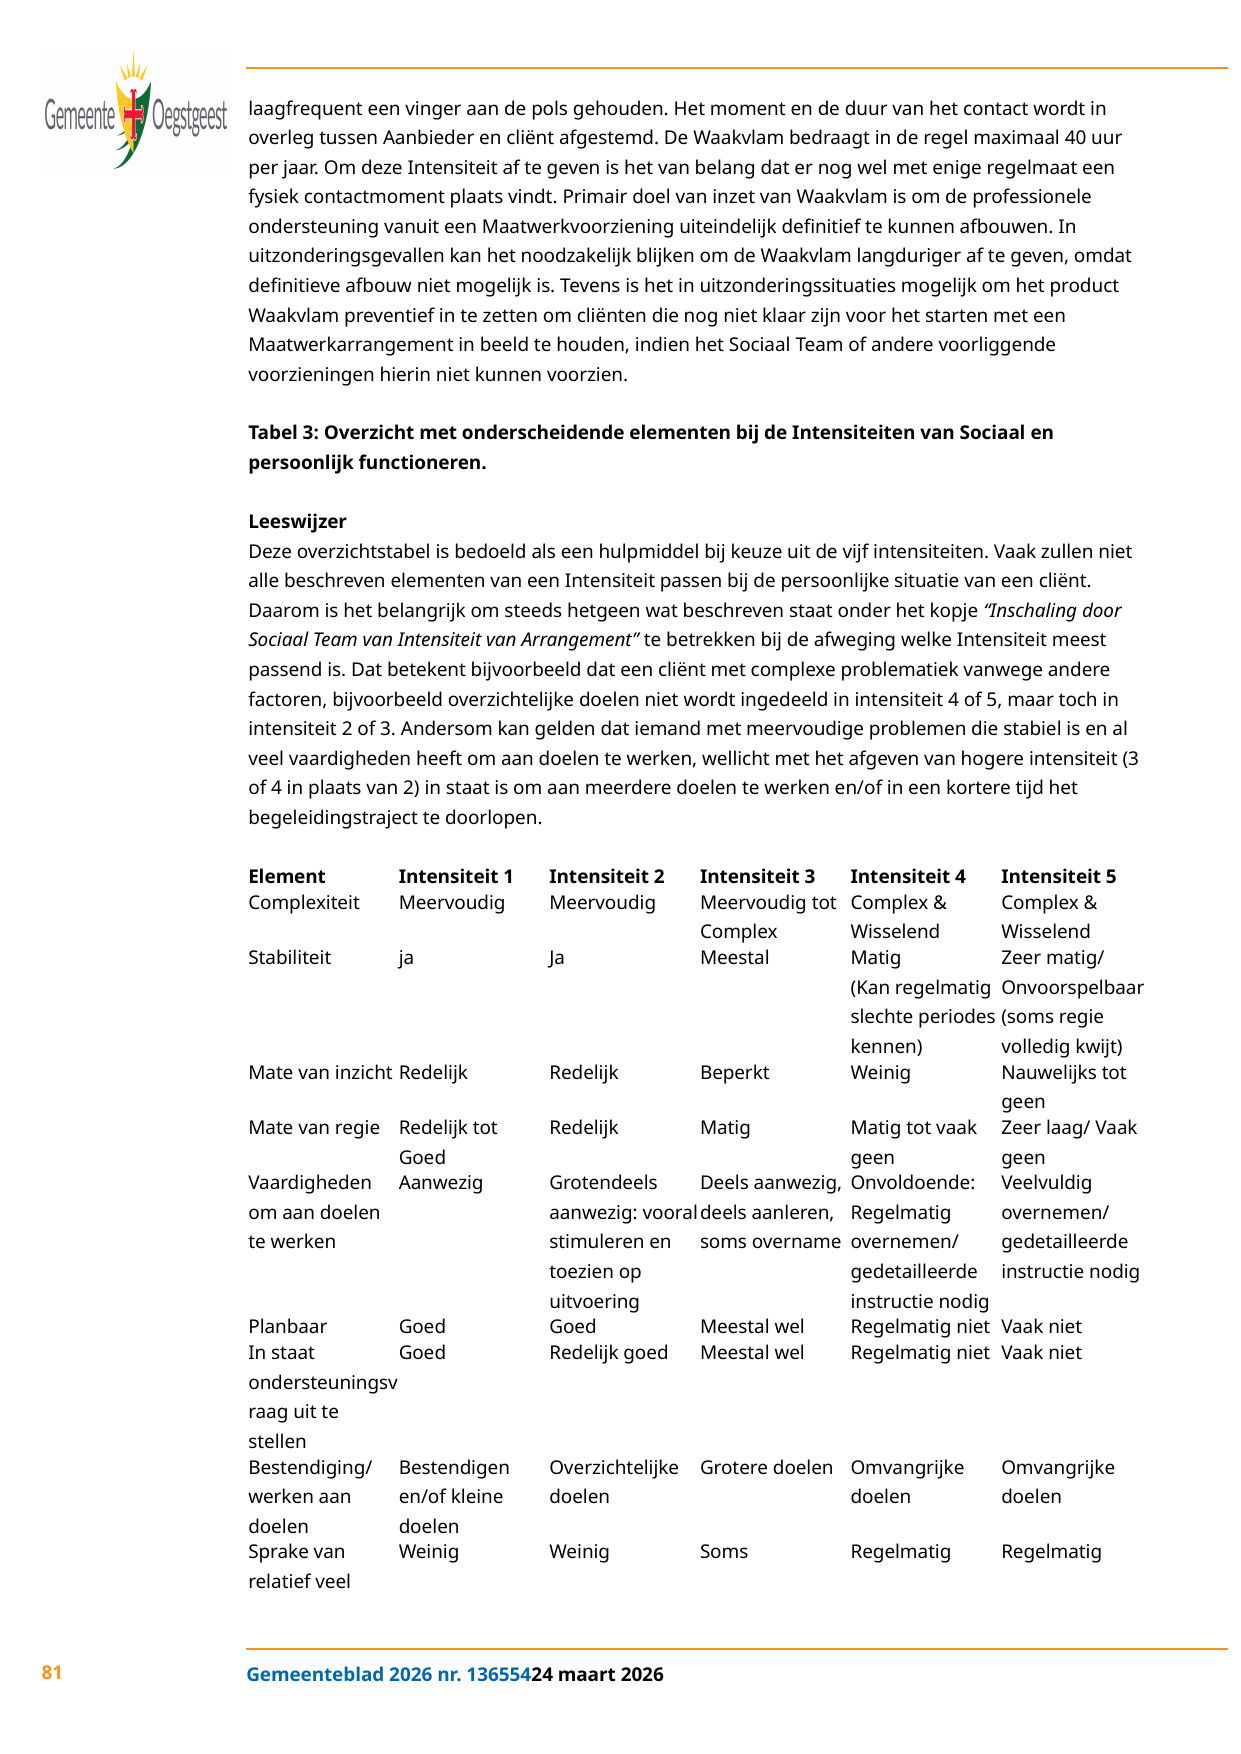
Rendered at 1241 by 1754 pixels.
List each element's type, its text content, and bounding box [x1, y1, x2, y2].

text Leeswijzer [248, 508, 1152, 534]
table_cell ja [399, 945, 549, 1059]
table_cell Grotendeels aanwezig: vooral stimuleren en toezien op uitvoering [549, 1170, 700, 1314]
table_cell In staat ondersteuningsvraag uit te stellen [248, 1339, 398, 1454]
table_cell Sprake van relatief veel [248, 1539, 398, 1594]
table_cell Goed [399, 1314, 549, 1339]
table_cell Beperkt [700, 1059, 850, 1114]
table_cell Onvoldoende: Regelmatig overnemen/ gedetailleerde instructie nodig [850, 1170, 1001, 1314]
table_header Intensiteit 2 [549, 864, 700, 889]
table_cell Matig [700, 1114, 850, 1169]
table_cell Weinig [850, 1059, 1001, 1114]
table_cell Mate van inzicht [248, 1059, 398, 1114]
table_cell Stabiliteit [248, 945, 398, 1059]
table_cell Vaak niet [1001, 1314, 1152, 1339]
table_cell Goed [399, 1339, 549, 1454]
table_header Intensiteit 3 [700, 864, 850, 889]
table_cell Regelmatig niet [850, 1339, 1001, 1454]
table_cell Omvangrijke doelen [850, 1454, 1001, 1539]
table_cell Regelmatig [1001, 1539, 1152, 1594]
table_cell Meestal wel [700, 1314, 850, 1339]
table_cell Omvangrijke doelen [1001, 1454, 1152, 1539]
table_header Intensiteit 4 [850, 864, 1001, 889]
table_cell Regelmatig niet [850, 1314, 1001, 1339]
table_cell Meervoudig tot Complex [700, 889, 850, 944]
table_cell Regelmatig [850, 1539, 1001, 1594]
table_cell Goed [549, 1314, 700, 1339]
table_cell laagfrequent een vinger aan de pols gehouden. Het moment en de duur van het contact wordt in overleg tussen Aanbieder en cliënt afgestemd. De Waakvlam bedraagt in de regel maximaal 40 uur per jaar. Om deze Intensiteit af te geven is het van belang dat er nog wel met enige regelmaat een fysiek contactmoment plaats vindt. Primair doel van inzet van Waakvlam is om de professionele ondersteuning vanuit een Maatwerkvoorziening uiteindelijk definitief te kunnen afbouwen. In uitzonderingsgevallen kan het noodzakelijk blijken om de Waakvlam langduriger af te geven, omdat definitieve afbouw niet mogelijk is. Tevens is het in uitzonderingssituaties mogelijk om het product Waakvlam preventief in te zetten om cliënten die nog niet klaar zijn voor het starten met een Maatwerkarrangement in beeld te houden, indien het Sociaal Team of andere voorliggende voorzieningen hierin niet kunnen voorzien. [248, 95, 1152, 387]
picture [41, 47, 231, 172]
table_cell Redelijk [549, 1114, 700, 1169]
text Deze overzichtstabel is bedoeld als een hulpmiddel bij keuze uit de vijf intensiteiten. Vaak zullen niet alle beschreven elementen van een Intensiteit passen bij de persoonlijke situatie van een cliënt. Daarom is het belangrijk om steeds hetgeen wat beschreven staat onder het kopje “Inschaling door Sociaal Team van Intensiteit van Arrangement” te betrekken bij de afweging welke Intensiteit meest passend is. Dat betekent bijvoorbeeld dat een cliënt met complexe problematiek vanwege andere factoren, bijvoorbeeld overzichtelijke doelen niet wordt ingedeeld in intensiteit 4 of 5, maar toch in intensiteit 2 of 3. Andersom kan gelden dat iemand met meervoudige problemen die stabiel is en al veel vaardigheden heeft om aan doelen te werken, wellicht met het afgeven van hogere intensiteit (3 of 4 in plaats van 2) in staat is om aan meerdere doelen te werken en/of in een kortere tijd het begeleidingstraject te doorlopen. [248, 538, 1152, 830]
table_header Intensiteit 1 [399, 864, 549, 889]
table_cell Matig tot vaak geen [850, 1114, 1001, 1169]
table_cell Redelijk [399, 1059, 549, 1114]
table_cell Complex & Wisselend [1001, 889, 1152, 944]
table_cell Ja [549, 945, 700, 1059]
table_cell Zeer matig/ Onvoorspelbaar (soms regie volledig kwijt) [1001, 945, 1152, 1059]
table_cell Complex & Wisselend [850, 889, 1001, 944]
table_cell Redelijk goed [549, 1339, 700, 1454]
text Tabel 3: Overzicht met onderscheidende elementen bij de Intensiteiten van Sociaal en persoonlijk functioneren. [248, 419, 1152, 475]
table_cell Redelijk [549, 1059, 700, 1114]
table_cell Overzichtelijke doelen [549, 1454, 700, 1539]
table_cell Meervoudig [549, 889, 700, 944]
table_cell Nauwelijks tot geen [1001, 1059, 1152, 1114]
table_cell Bestendiging/werken aan doelen [248, 1454, 398, 1539]
table_cell Redelijk tot Goed [399, 1114, 549, 1169]
table_cell Mate van regie [248, 1114, 398, 1169]
table_cell Deels aanwezig, deels aanleren, soms overname [700, 1170, 850, 1314]
table_cell Vaardigheden om aan doelen te werken [248, 1170, 398, 1314]
table_cell Bestendigen en/of kleine doelen [399, 1454, 549, 1539]
table_cell Matig (Kan regelmatig slechte periodes kennen) [850, 945, 1001, 1059]
table_cell Vaak niet [1001, 1339, 1152, 1454]
table_cell Weinig [549, 1539, 700, 1594]
table_cell Soms [700, 1539, 850, 1594]
table_cell Weinig [399, 1539, 549, 1594]
table_cell Veelvuldig overnemen/ gedetailleerde instructie nodig [1001, 1170, 1152, 1314]
table_header Intensiteit 5 [1001, 864, 1152, 889]
table_cell Complexiteit [248, 889, 398, 944]
table_cell Meestal [700, 945, 850, 1059]
table_cell Grotere doelen [700, 1454, 850, 1539]
table_cell Meestal wel [700, 1339, 850, 1454]
table_cell Aanwezig [399, 1170, 549, 1314]
table_header Element [248, 864, 398, 889]
table_cell Zeer laag/ Vaak geen [1001, 1114, 1152, 1169]
table_cell Meervoudig [399, 889, 549, 944]
table_cell Planbaar [248, 1314, 398, 1339]
